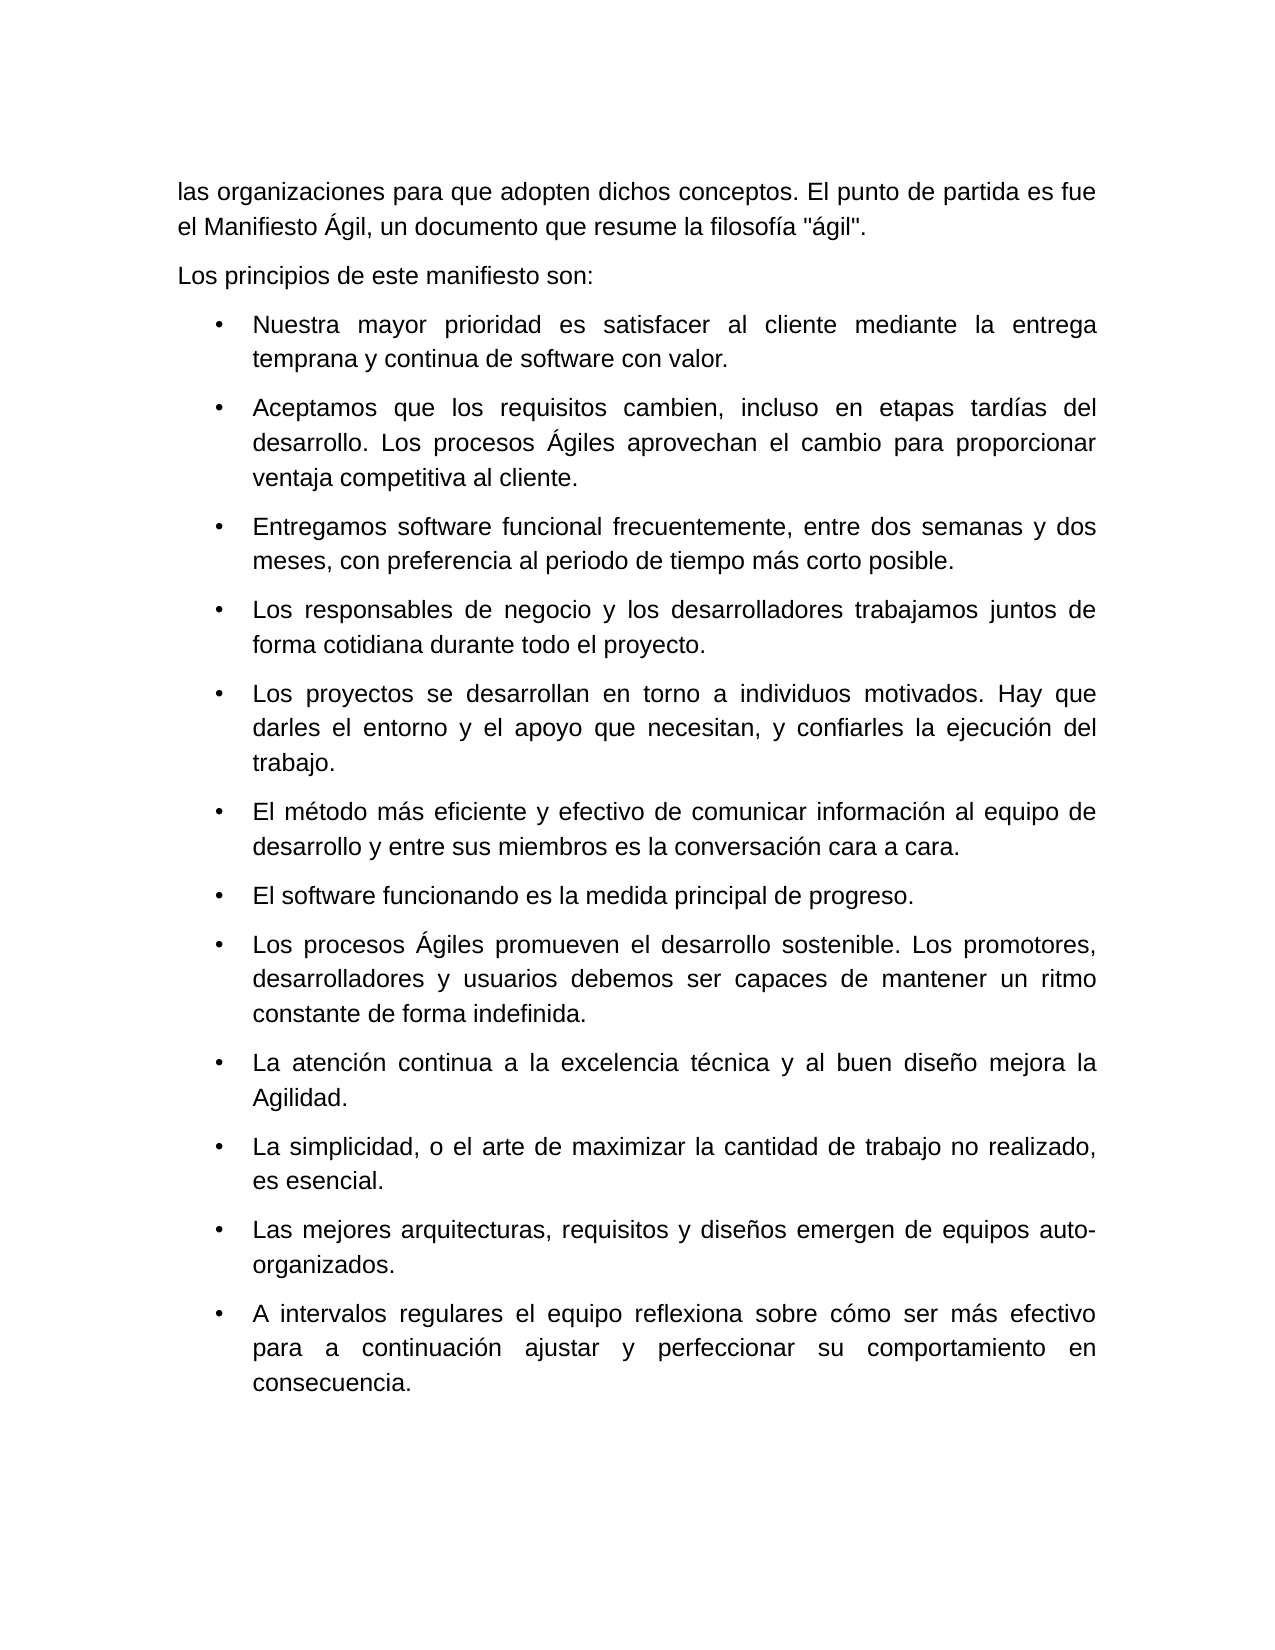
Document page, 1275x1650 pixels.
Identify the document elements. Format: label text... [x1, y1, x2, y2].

text Los principios de este manifiesto son: [177, 261, 1098, 289]
list Las mejores arquitecturas, requisitos y diseños emergen de equipos auto-organizados. [215, 1215, 1098, 1278]
text las organizaciones para que adopten dichos conceptos. El punto de partida es fue el Manifiesto Ágil, un documento que resume la filosofía "ágil". [177, 177, 1098, 240]
list Los responsables de negocio y los desarrolladores trabajamos juntos de forma cotidiana durante todo el proyecto. [215, 595, 1098, 658]
list Entregamos software funcional frecuentemente, entre dos semanas y dos meses, con preferencia al periodo de tiempo más corto posible. [215, 512, 1098, 575]
list A intervalos regulares el equipo reflexiona sobre cómo ser más efectivo para a continuación ajustar y perfeccionar su comportamiento en consecuencia. [215, 1299, 1098, 1397]
list Los procesos Ágiles promueven el desarrollo sostenible. Los promotores, desarrolladores y usuarios debemos ser capaces de mantener un ritmo constante de forma indefinida. [215, 930, 1098, 1028]
list La simplicidad, o el arte de maximizar la cantidad de trabajo no realizado, es esencial. [215, 1132, 1098, 1195]
list Aceptamos que los requisitos cambien, incluso en etapas tardías del desarrollo. Los procesos Ágiles aprovechan el cambio para proporcionar ventaja competitiva al cliente. [215, 393, 1098, 491]
list El método más eficiente y efectivo de comunicar información al equipo de desarrollo y entre sus miembros es la conversación cara a cara. [215, 797, 1098, 860]
list Nuestra mayor prioridad es satisfacer al cliente mediante la entrega temprana y continua de software con valor. [215, 310, 1098, 373]
list La atención continua a la excelencia técnica y al buen diseño mejora la Agilidad. [215, 1048, 1098, 1111]
list El software funcionando es la medida principal de progreso. [215, 881, 1098, 909]
list Los proyectos se desarrollan en torno a individuos motivados. Hay que darles el entorno y el apoyo que necesitan, y confiarles la ejecución del trabajo. [215, 679, 1098, 777]
